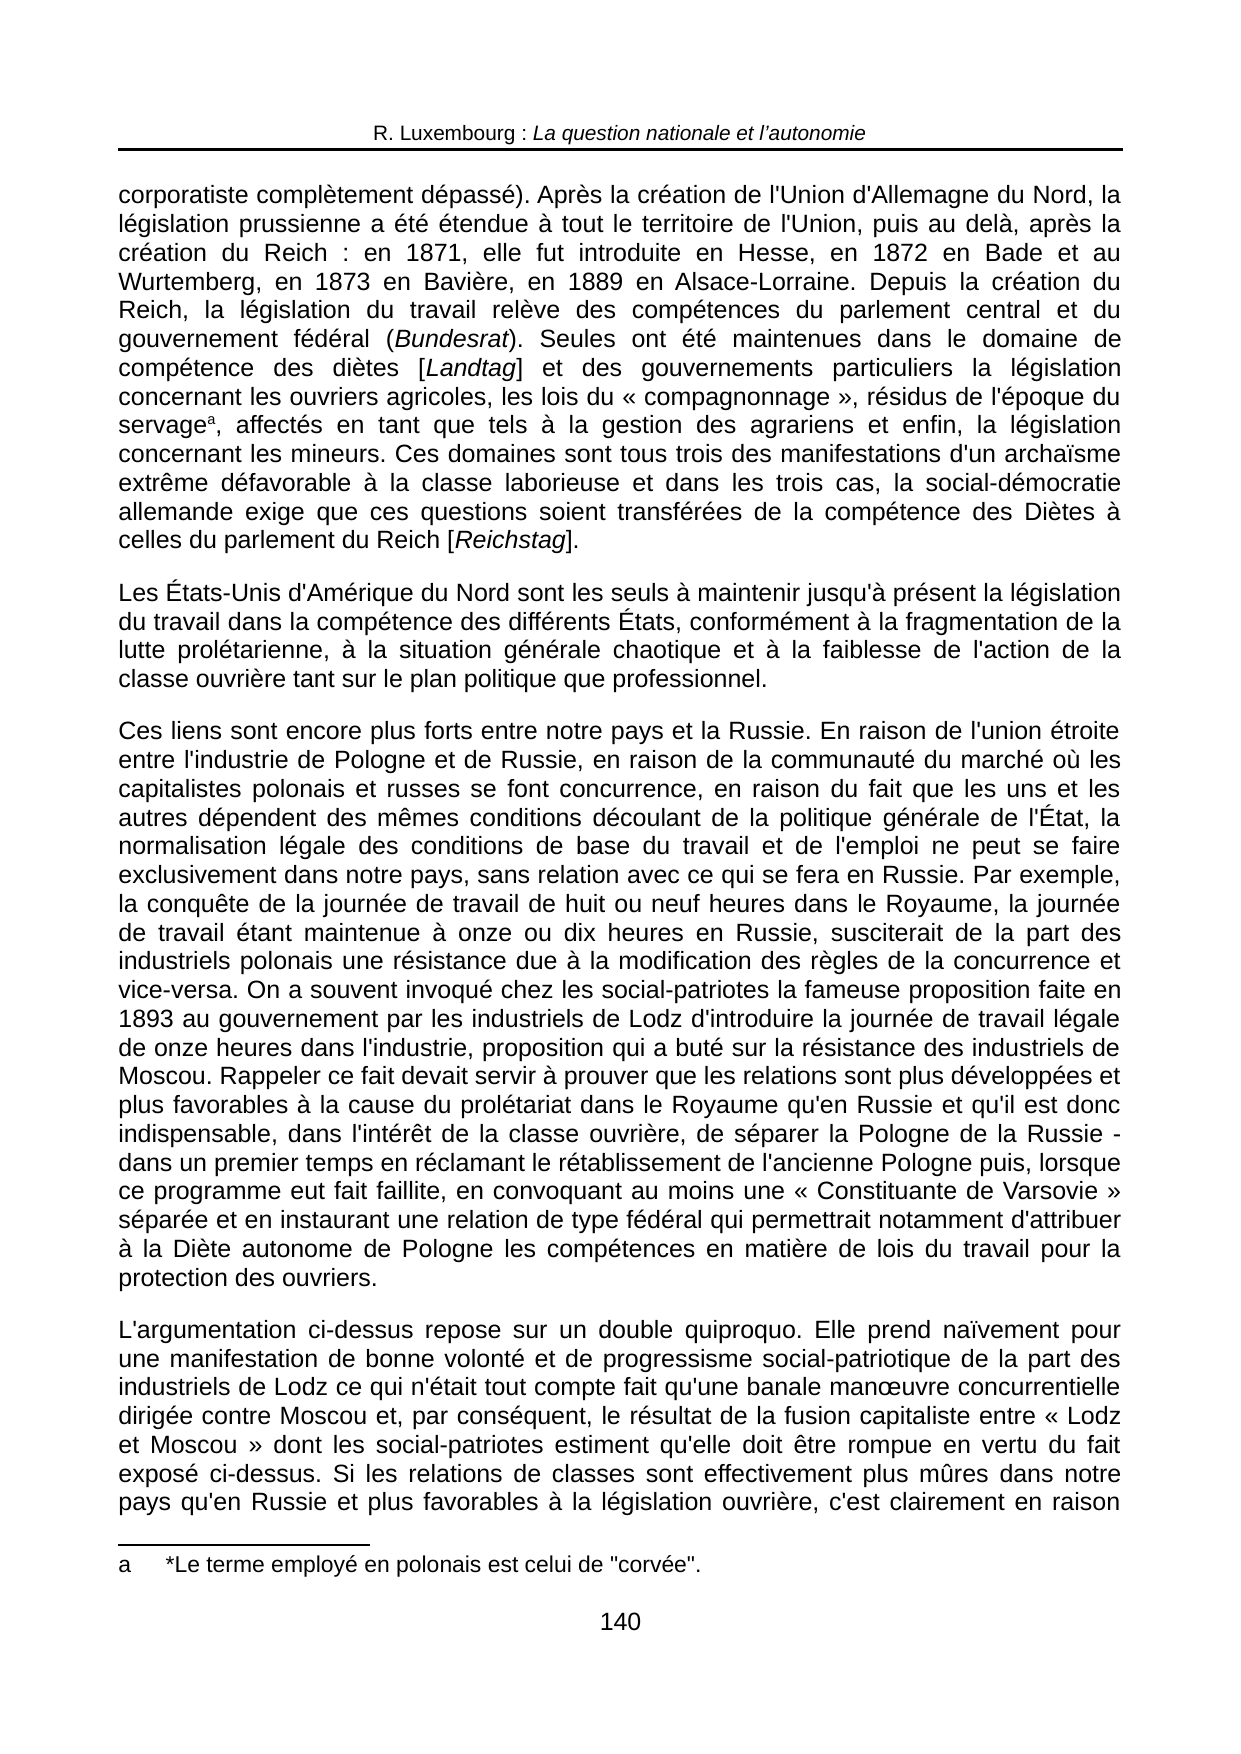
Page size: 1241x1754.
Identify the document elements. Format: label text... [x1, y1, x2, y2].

text L'argumentation ci-dessus repose sur un double quiproquo. Elle prend naïvement pour une manifestation de bonne volonté et de progressisme social-patriotique de la part des industriels de Lodz ce qui n'était tout compte fait qu'une banale manœuvre concurrentielle dirigée contre Moscou et, par conséquent, le résultat de la fusion capitaliste entre « Lodz et Moscou » dont les social-patriotes estiment qu'elle doit être rompue en vertu du fait exposé ci-dessus. Si les relations de classes sont effectivement plus mûres dans notre pays qu'en Russie et plus favorables à la législation ouvrière, c'est clairement en raison [118, 1315, 1123, 1516]
text *Le terme employé en polonais est celui de "corvée". [118, 1551, 1123, 1578]
text corporatiste complètement dépassé). Après la création de l'Union d'Allemagne du Nord, la législation prussienne a été étendue à tout le territoire de l'Union, puis au delà, après la création du Reich : en 1871, elle fut introduite en Hesse, en 1872 en Bade et au Wurtemberg, en 1873 en Bavière, en 1889 en Alsace-Lorraine. Depuis la création du Reich, la législation du travail relève des compétences du parlement central et du gouvernement fédéral (Bundesrat). Seules ont été maintenues dans le domaine de compétence des diètes [Landtag] et des gouvernements particuliers la législation concernant les ouvriers agricoles, les lois du « compagnonnage », résidus de l'époque du servage, affectés en tant que tels à la gestion des agrariens et enfin, la législation concernant les mineurs. Ces domaines sont tous trois des manifestations d'un archaïsme extrême défavorable à la classe laborieuse et dans les trois cas, la social-démocratie allemande exige que ces questions soient transférées de la compétence des Diètes à celles du parlement du Reich [Reichstag]. [118, 181, 1123, 554]
text Ces liens sont encore plus forts entre notre pays et la Russie. En raison de l'union étroite entre l'industrie de Pologne et de Russie, en raison de la communauté du marché où les capitalistes polonais et russes se font concurrence, en raison du fait que les uns et les autres dépendent des mêmes conditions découlant de la politique générale de l'État, la normalisation légale des conditions de base du travail et de l'emploi ne peut se faire exclusivement dans notre pays, sans relation avec ce qui se fera en Russie. Par exemple, la conquête de la journée de travail de huit ou neuf heures dans le Royaume, la journée de travail étant maintenue à onze ou dix heures en Russie, susciterait de la part des industriels polonais une résistance due à la modification des règles de la concurrence et vice-versa. On a souvent invoqué chez les social-patriotes la fameuse proposition faite en 1893 au gouvernement par les industriels de Lodz d'introduire la journée de travail légale de onze heures dans l'industrie, proposition qui a buté sur la résistance des industriels de Moscou. Rappeler ce fait devait servir à prouver que les relations sont plus développées et plus favorables à la cause du prolétariat dans le Royaume qu'en Russie et qu'il est donc indispensable, dans l'intérêt de la classe ouvrière, de séparer la Pologne de la Russie - dans un premier temps en réclamant le rétablissement de l'ancienne Pologne puis, lorsque ce programme eut fait faillite, en convoquant au moins une « Constituante de Varsovie » séparée et en instaurant une relation de type fédéral qui permettrait notamment d'attribuer à la Diète autonome de Pologne les compétences en matière de lois du travail pour la protection des ouvriers. [118, 716, 1123, 1291]
text Les États-Unis d'Amérique du Nord sont les seuls à maintenir jusqu'à présent la législation du travail dans la compétence des différents États, conformément à la fragmentation de la lutte prolétarienne, à la situation générale chaotique et à la faiblesse de l'action de la classe ouvrière tant sur le plan politique que professionnel. [118, 578, 1123, 693]
